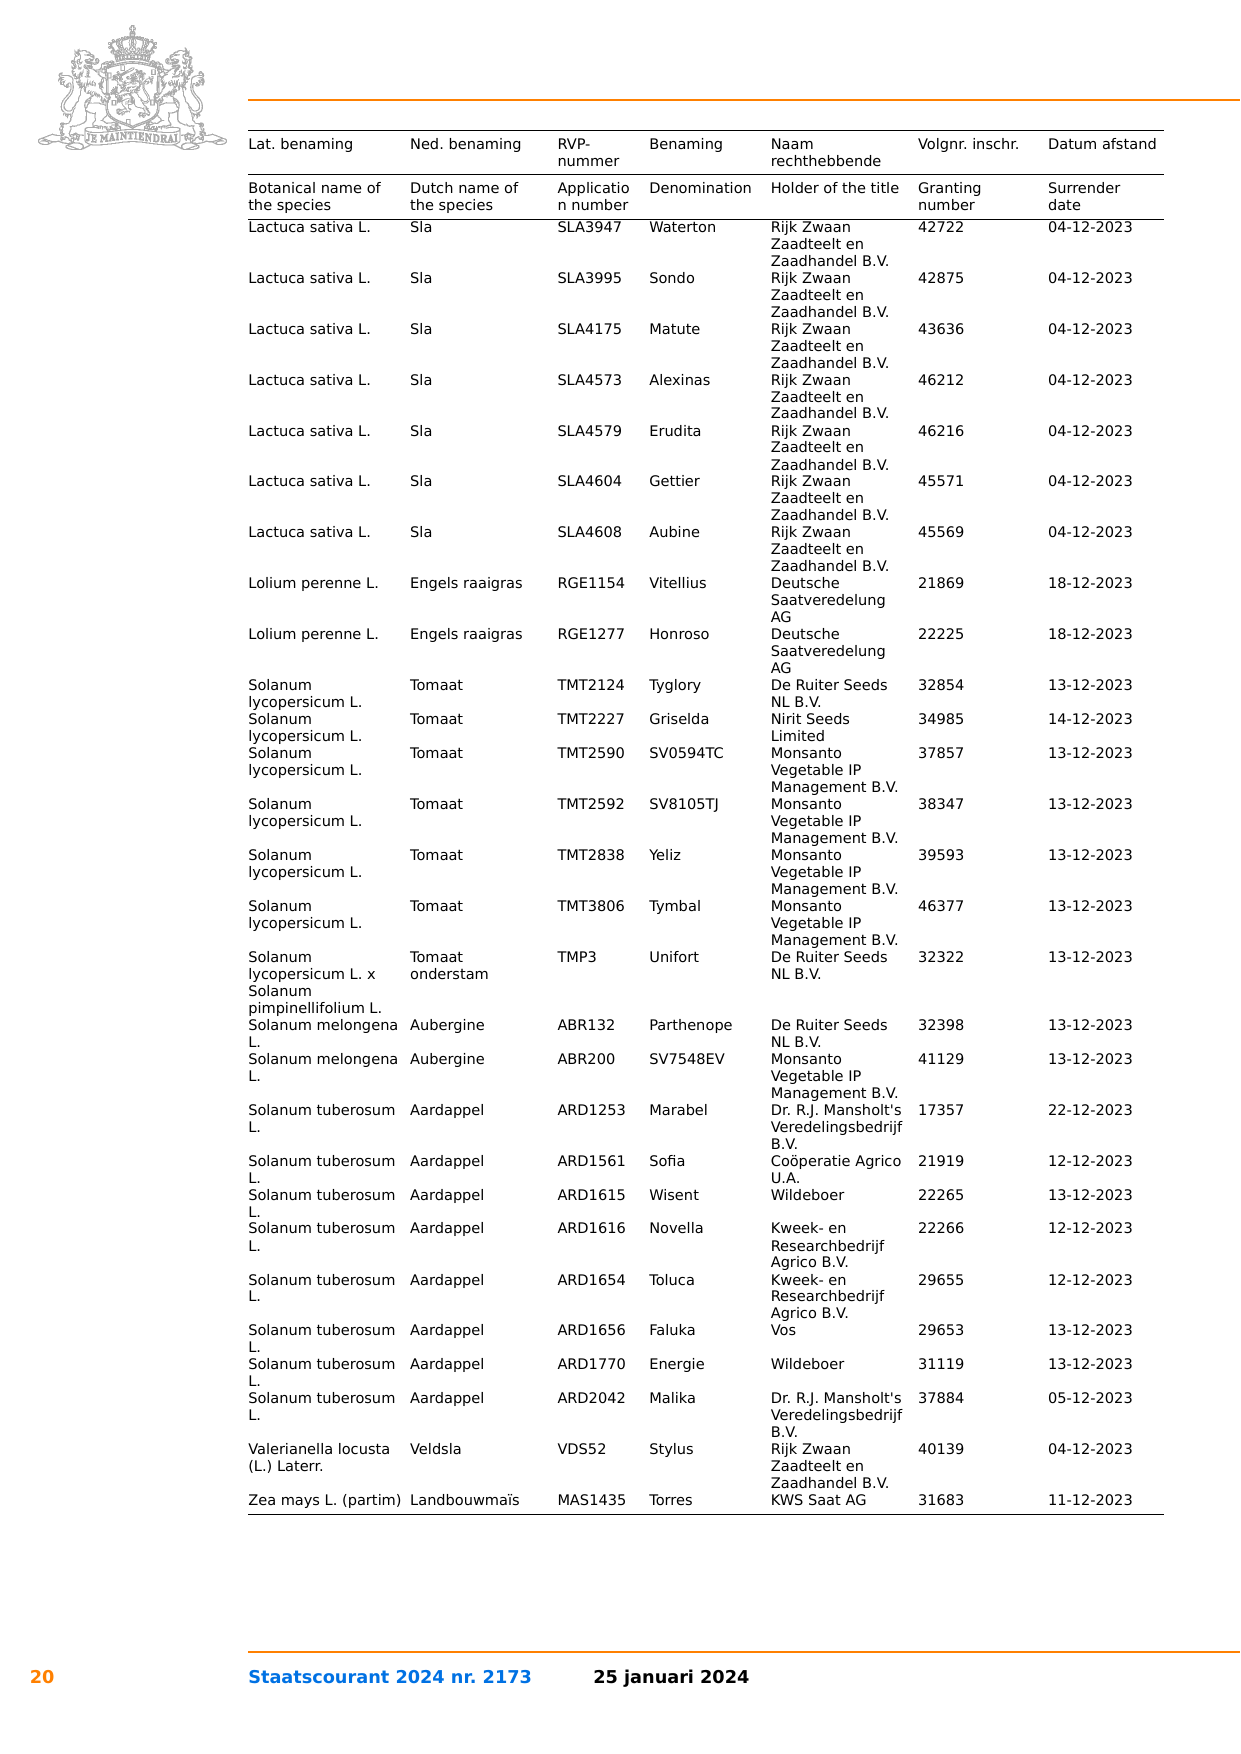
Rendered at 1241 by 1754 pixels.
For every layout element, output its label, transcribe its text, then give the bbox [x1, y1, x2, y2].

table_cell Wisent [643, 1186, 764, 1220]
table_cell 38347 [912, 796, 1042, 847]
table_cell 04-12-2023 [1042, 371, 1163, 422]
table_cell Faluka [643, 1322, 764, 1356]
table_cell Tomaat [404, 677, 551, 711]
table_cell Monsanto Vegetable IP Management B.V. [765, 1051, 912, 1102]
table_cell 40139 [912, 1441, 1042, 1492]
table_cell 45569 [912, 524, 1042, 575]
table_cell Solanum lycopersicum L. [248, 898, 404, 949]
table_cell 46216 [912, 423, 1042, 473]
table_cell Unifort [643, 949, 764, 1017]
table_cell Rijk Zwaan Zaadteelt en Zaadhandel B.V. [765, 1441, 912, 1492]
table_cell Holder of the title [765, 175, 912, 219]
table_cell Malika [643, 1390, 764, 1441]
table_cell ARD1253 [551, 1102, 643, 1152]
table_cell 04-12-2023 [1042, 423, 1163, 473]
table_cell Solanum lycopersicum L. [248, 677, 404, 711]
table_cell Kweek- en Researchbedrijf Agrico B.V. [765, 1271, 912, 1322]
table_cell SLA4579 [551, 423, 643, 473]
table_header Datum afstand [1042, 131, 1163, 174]
table_cell De Ruiter Seeds NL B.V. [765, 1017, 912, 1051]
table_cell Valerianella locusta (L.) Laterr. [248, 1441, 404, 1492]
table_cell Kweek- en Researchbedrijf Agrico B.V. [765, 1220, 912, 1271]
table_cell 45571 [912, 473, 1042, 524]
table_cell 13-12-2023 [1042, 796, 1163, 847]
table_cell 13-12-2023 [1042, 1017, 1163, 1051]
table_header Naam rechthebbende [765, 131, 912, 174]
table_cell 18-12-2023 [1042, 575, 1163, 626]
table_cell 04-12-2023 [1042, 473, 1163, 524]
table_cell Yeliz [643, 847, 764, 898]
table_cell Dr. R.J. Mansholt's Veredelingsbedrijf B.V. [765, 1102, 912, 1152]
table_cell Torres [643, 1492, 764, 1514]
table_cell Tomaat onderstam [404, 949, 551, 1017]
table_cell ARD1561 [551, 1153, 643, 1186]
table_cell Coöperatie Agrico U.A. [765, 1153, 912, 1186]
table_cell TMT2227 [551, 711, 643, 745]
table_cell Aardappel [404, 1102, 551, 1152]
table_cell Monsanto Vegetable IP Management B.V. [765, 745, 912, 796]
table_cell Application number [551, 175, 643, 219]
table_cell Aardappel [404, 1220, 551, 1271]
table_cell Wildeboer [765, 1356, 912, 1390]
table_cell Zea mays L. (partim) [248, 1492, 404, 1514]
table_cell 39593 [912, 847, 1042, 898]
table_cell Vos [765, 1322, 912, 1356]
table_cell Novella [643, 1220, 764, 1271]
table_cell Lactuca sativa L. [248, 270, 404, 321]
table_cell 43636 [912, 321, 1042, 371]
table_cell 13-12-2023 [1042, 1322, 1163, 1356]
table_cell Honroso [643, 626, 764, 677]
table_cell Surrender date [1042, 175, 1163, 219]
table_cell 21919 [912, 1153, 1042, 1186]
table_cell KWS Saat AG [765, 1492, 912, 1514]
table_cell Aardappel [404, 1356, 551, 1390]
table_cell 14-12-2023 [1042, 711, 1163, 745]
table_header Lat. benaming [248, 131, 404, 174]
table_cell Tomaat [404, 796, 551, 847]
table_cell Lactuca sativa L. [248, 220, 404, 269]
table_cell Erudita [643, 423, 764, 473]
table_cell Sla [404, 524, 551, 575]
table_cell 29655 [912, 1271, 1042, 1322]
table_cell Rijk Zwaan Zaadteelt en Zaadhandel B.V. [765, 220, 912, 269]
table_cell MAS1435 [551, 1492, 643, 1514]
table_cell SLA4608 [551, 524, 643, 575]
table_cell Engels raaigras [404, 575, 551, 626]
table_cell 31119 [912, 1356, 1042, 1390]
table_cell ARD1654 [551, 1271, 643, 1322]
table_cell Solanum lycopersicum L. [248, 847, 404, 898]
table_cell Solanum tuberosum L. [248, 1153, 404, 1186]
table_cell Rijk Zwaan Zaadteelt en Zaadhandel B.V. [765, 473, 912, 524]
table_cell Aardappel [404, 1271, 551, 1322]
table_cell Nirit Seeds Limited [765, 711, 912, 745]
table_cell Rijk Zwaan Zaadteelt en Zaadhandel B.V. [765, 371, 912, 422]
table_cell 42875 [912, 270, 1042, 321]
table_cell Solanum tuberosum L. [248, 1220, 404, 1271]
table_cell SLA4604 [551, 473, 643, 524]
table_cell SLA4573 [551, 371, 643, 422]
table_cell Solanum lycopersicum L. [248, 745, 404, 796]
table_cell Veldsla [404, 1441, 551, 1492]
table_cell Lolium perenne L. [248, 575, 404, 626]
table_cell Stylus [643, 1441, 764, 1492]
table_cell Sla [404, 423, 551, 473]
table_cell Waterton [643, 220, 764, 269]
table_cell 18-12-2023 [1042, 626, 1163, 677]
table_cell TMP3 [551, 949, 643, 1017]
table_cell SV7548EV [643, 1051, 764, 1102]
table_cell Lactuca sativa L. [248, 423, 404, 473]
table_header Ned. benaming [404, 131, 551, 174]
table_cell 21869 [912, 575, 1042, 626]
table_cell Sla [404, 473, 551, 524]
table_cell RGE1277 [551, 626, 643, 677]
table_cell 12-12-2023 [1042, 1271, 1163, 1322]
table_cell Solanum tuberosum L. [248, 1102, 404, 1152]
table_cell 04-12-2023 [1042, 220, 1163, 269]
table_cell 04-12-2023 [1042, 321, 1163, 371]
table_header Volgnr. inschr. [912, 131, 1042, 174]
table_cell Aardappel [404, 1153, 551, 1186]
table_cell 37857 [912, 745, 1042, 796]
table_cell Lolium perenne L. [248, 626, 404, 677]
table_cell Deutsche Saatveredelung AG [765, 575, 912, 626]
table_cell Aardappel [404, 1390, 551, 1441]
table_header Benaming [643, 131, 764, 174]
table_cell ARD1615 [551, 1186, 643, 1220]
table_cell ARD1656 [551, 1322, 643, 1356]
table_cell Denomination [643, 175, 764, 219]
table_cell Sla [404, 321, 551, 371]
table_cell 17357 [912, 1102, 1042, 1152]
picture [38, 25, 227, 150]
table_cell Tomaat [404, 847, 551, 898]
table_cell Monsanto Vegetable IP Management B.V. [765, 796, 912, 847]
table_cell 32398 [912, 1017, 1042, 1051]
table_cell 04-12-2023 [1042, 524, 1163, 575]
table_cell Tyglory [643, 677, 764, 711]
table_cell 34985 [912, 711, 1042, 745]
table_cell Tomaat [404, 745, 551, 796]
table_cell Vitellius [643, 575, 764, 626]
table_cell Parthenope [643, 1017, 764, 1051]
table_cell Solanum lycopersicum L. [248, 711, 404, 745]
table_cell TMT2590 [551, 745, 643, 796]
table_cell Monsanto Vegetable IP Management B.V. [765, 898, 912, 949]
table_cell Wildeboer [765, 1186, 912, 1220]
table_cell Granting number [912, 175, 1042, 219]
table_cell Toluca [643, 1271, 764, 1322]
table_cell 12-12-2023 [1042, 1153, 1163, 1186]
table_cell Solanum melongena L. [248, 1017, 404, 1051]
table_cell 46377 [912, 898, 1042, 949]
table_cell Tymbal [643, 898, 764, 949]
table_cell TMT2838 [551, 847, 643, 898]
table_cell De Ruiter Seeds NL B.V. [765, 949, 912, 1017]
table_cell SLA3947 [551, 220, 643, 269]
table_cell Sofia [643, 1153, 764, 1186]
table_cell Solanum tuberosum L. [248, 1390, 404, 1441]
table_cell Gettier [643, 473, 764, 524]
table_cell Sla [404, 270, 551, 321]
table_cell 13-12-2023 [1042, 1186, 1163, 1220]
table_cell TMT2124 [551, 677, 643, 711]
table_cell Tomaat [404, 711, 551, 745]
table_cell SLA3995 [551, 270, 643, 321]
table_cell Rijk Zwaan Zaadteelt en Zaadhandel B.V. [765, 524, 912, 575]
table_cell 13-12-2023 [1042, 949, 1163, 1017]
table_cell TMT3806 [551, 898, 643, 949]
table_cell 32854 [912, 677, 1042, 711]
table_cell 41129 [912, 1051, 1042, 1102]
table_cell 04-12-2023 [1042, 270, 1163, 321]
table_cell Solanum lycopersicum L. [248, 796, 404, 847]
table_cell Aubergine [404, 1017, 551, 1051]
table_cell 31683 [912, 1492, 1042, 1514]
table_cell Sla [404, 371, 551, 422]
table_cell 05-12-2023 [1042, 1390, 1163, 1441]
table_cell Energie [643, 1356, 764, 1390]
table_cell 04-12-2023 [1042, 1441, 1163, 1492]
table_cell SV8105TJ [643, 796, 764, 847]
table_cell 22265 [912, 1186, 1042, 1220]
table_cell Dutch name of the species [404, 175, 551, 219]
table_cell 37884 [912, 1390, 1042, 1441]
table_cell Griselda [643, 711, 764, 745]
table_cell Engels raaigras [404, 626, 551, 677]
table_cell 32322 [912, 949, 1042, 1017]
table_cell 22-12-2023 [1042, 1102, 1163, 1152]
table_cell Landbouwmaïs [404, 1492, 551, 1514]
table_cell Rijk Zwaan Zaadteelt en Zaadhandel B.V. [765, 270, 912, 321]
table_cell Solanum lycopersicum L. x Solanum pimpinellifolium L. [248, 949, 404, 1017]
table_cell 22225 [912, 626, 1042, 677]
table_cell Sla [404, 220, 551, 269]
table_cell Monsanto Vegetable IP Management B.V. [765, 847, 912, 898]
table_cell 13-12-2023 [1042, 1051, 1163, 1102]
table_cell 13-12-2023 [1042, 1356, 1163, 1390]
table_cell Solanum tuberosum L. [248, 1186, 404, 1220]
table_cell Aubergine [404, 1051, 551, 1102]
table_cell Rijk Zwaan Zaadteelt en Zaadhandel B.V. [765, 423, 912, 473]
table_cell 12-12-2023 [1042, 1220, 1163, 1271]
table_cell 13-12-2023 [1042, 677, 1163, 711]
table_header RVP-nummer [551, 131, 643, 174]
table_cell Deutsche Saatveredelung AG [765, 626, 912, 677]
table_cell Matute [643, 321, 764, 371]
table_cell Solanum melongena L. [248, 1051, 404, 1102]
table_cell Solanum tuberosum L. [248, 1271, 404, 1322]
table_cell Tomaat [404, 898, 551, 949]
table_cell TMT2592 [551, 796, 643, 847]
table_cell Lactuca sativa L. [248, 524, 404, 575]
table_cell De Ruiter Seeds NL B.V. [765, 677, 912, 711]
table_cell Aardappel [404, 1322, 551, 1356]
table_cell RGE1154 [551, 575, 643, 626]
table_cell Alexinas [643, 371, 764, 422]
table_cell Lactuca sativa L. [248, 473, 404, 524]
table_cell 13-12-2023 [1042, 898, 1163, 949]
table_cell 22266 [912, 1220, 1042, 1271]
table_cell ARD2042 [551, 1390, 643, 1441]
table_cell 42722 [912, 220, 1042, 269]
table_cell Lactuca sativa L. [248, 321, 404, 371]
table_cell Aardappel [404, 1186, 551, 1220]
table_cell ABR132 [551, 1017, 643, 1051]
table_cell Botanical name of the species [248, 175, 404, 219]
table_cell Solanum tuberosum L. [248, 1356, 404, 1390]
table_cell 29653 [912, 1322, 1042, 1356]
table_cell SLA4175 [551, 321, 643, 371]
table_cell SV0594TC [643, 745, 764, 796]
table_cell Rijk Zwaan Zaadteelt en Zaadhandel B.V. [765, 321, 912, 371]
table_cell ARD1616 [551, 1220, 643, 1271]
table_cell 46212 [912, 371, 1042, 422]
table_cell Solanum tuberosum L. [248, 1322, 404, 1356]
table_cell VDS52 [551, 1441, 643, 1492]
table_cell 13-12-2023 [1042, 847, 1163, 898]
table_cell 11-12-2023 [1042, 1492, 1163, 1514]
table_cell 13-12-2023 [1042, 745, 1163, 796]
table_cell Aubine [643, 524, 764, 575]
table_cell ABR200 [551, 1051, 643, 1102]
table_cell Sondo [643, 270, 764, 321]
table_cell Dr. R.J. Mansholt's Veredelingsbedrijf B.V. [765, 1390, 912, 1441]
table_cell Lactuca sativa L. [248, 371, 404, 422]
table_cell Marabel [643, 1102, 764, 1152]
table_cell ARD1770 [551, 1356, 643, 1390]
